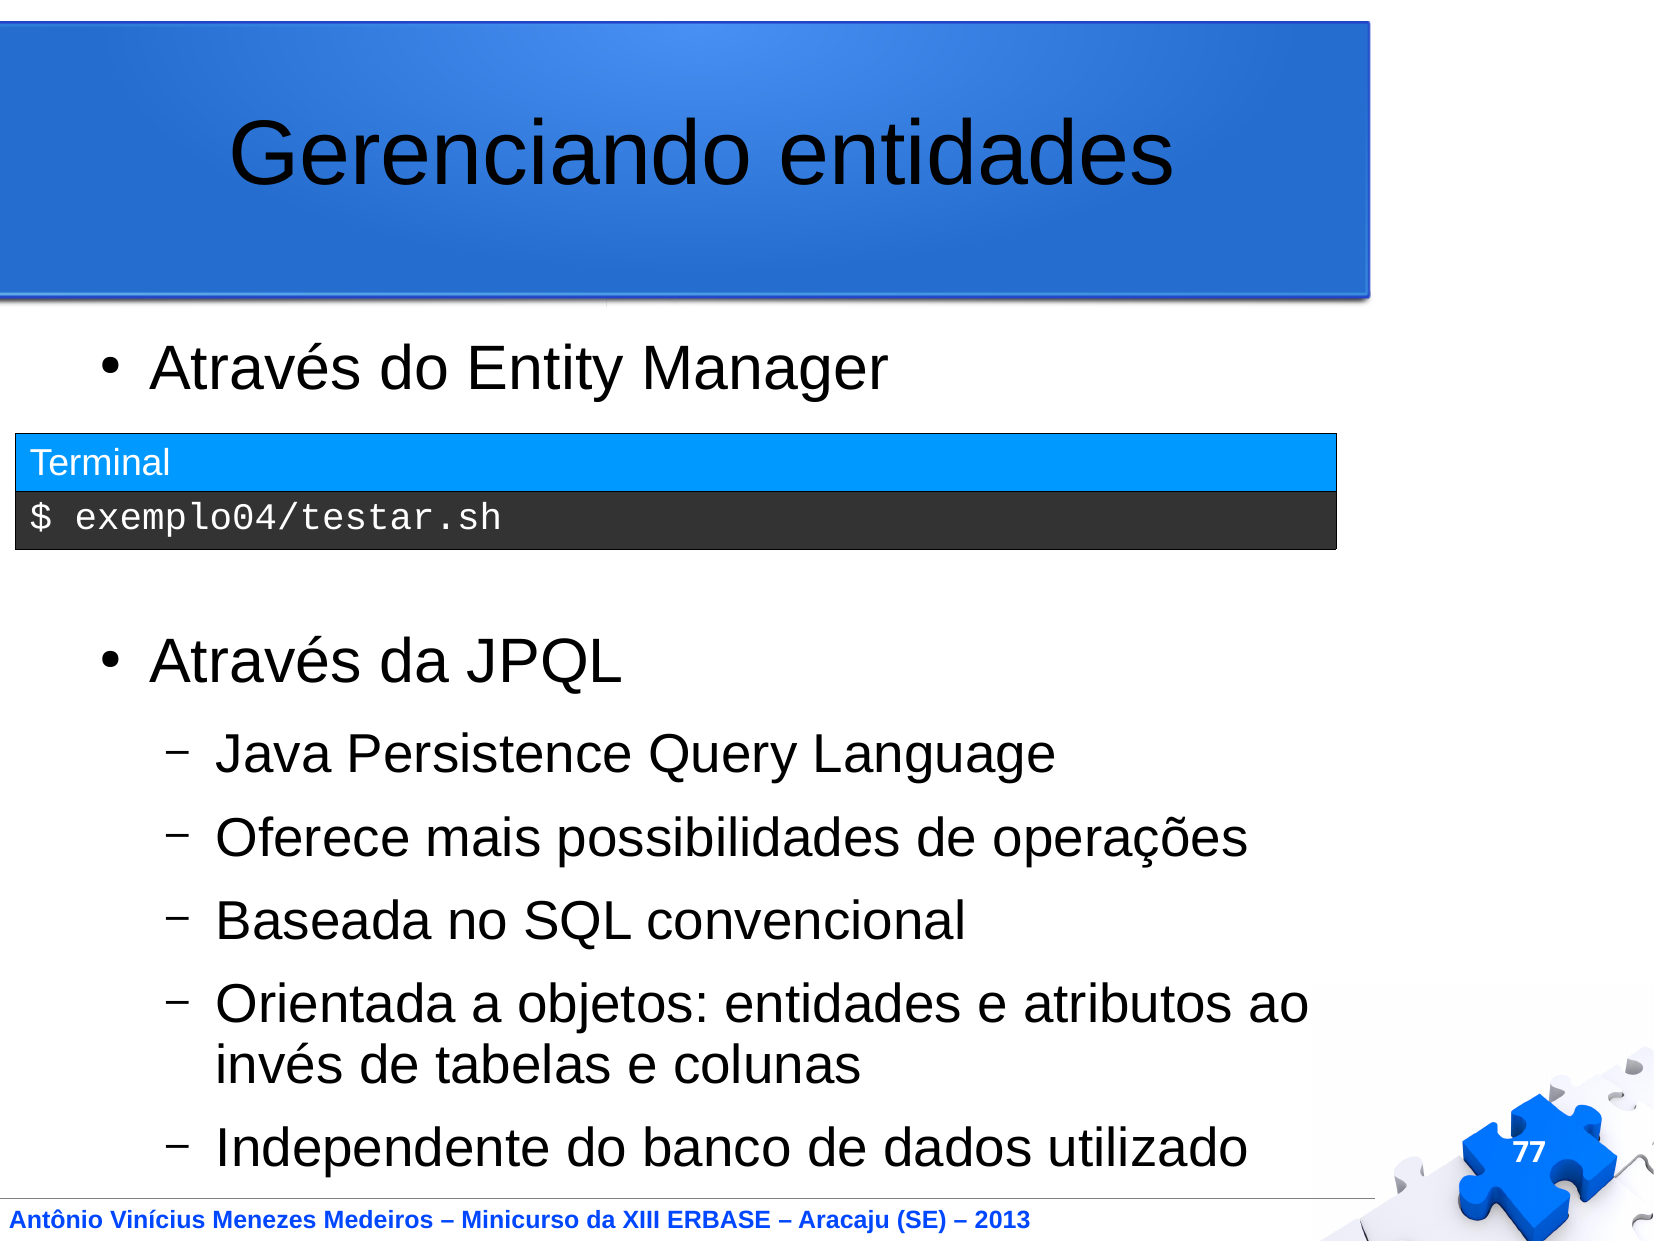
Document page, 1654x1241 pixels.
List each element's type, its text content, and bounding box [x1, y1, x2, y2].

picture [0, 21, 1375, 307]
list Através do Entity Manager Através da JPQL Java Persistence Query Language Oferece mais possibilidades de operações Baseada no SQL convencional Orientada a objetos: entidades e atributos ao invés de tabelas e colunas Independente do banco de dados utilizado [82, 332, 1356, 1182]
table_cell $ exemplo04/testar.sh [16, 492, 1336, 549]
title Gerenciando entidades [82, 49, 1323, 257]
picture [1311, 983, 1654, 1241]
table_header Terminal [16, 434, 1336, 491]
